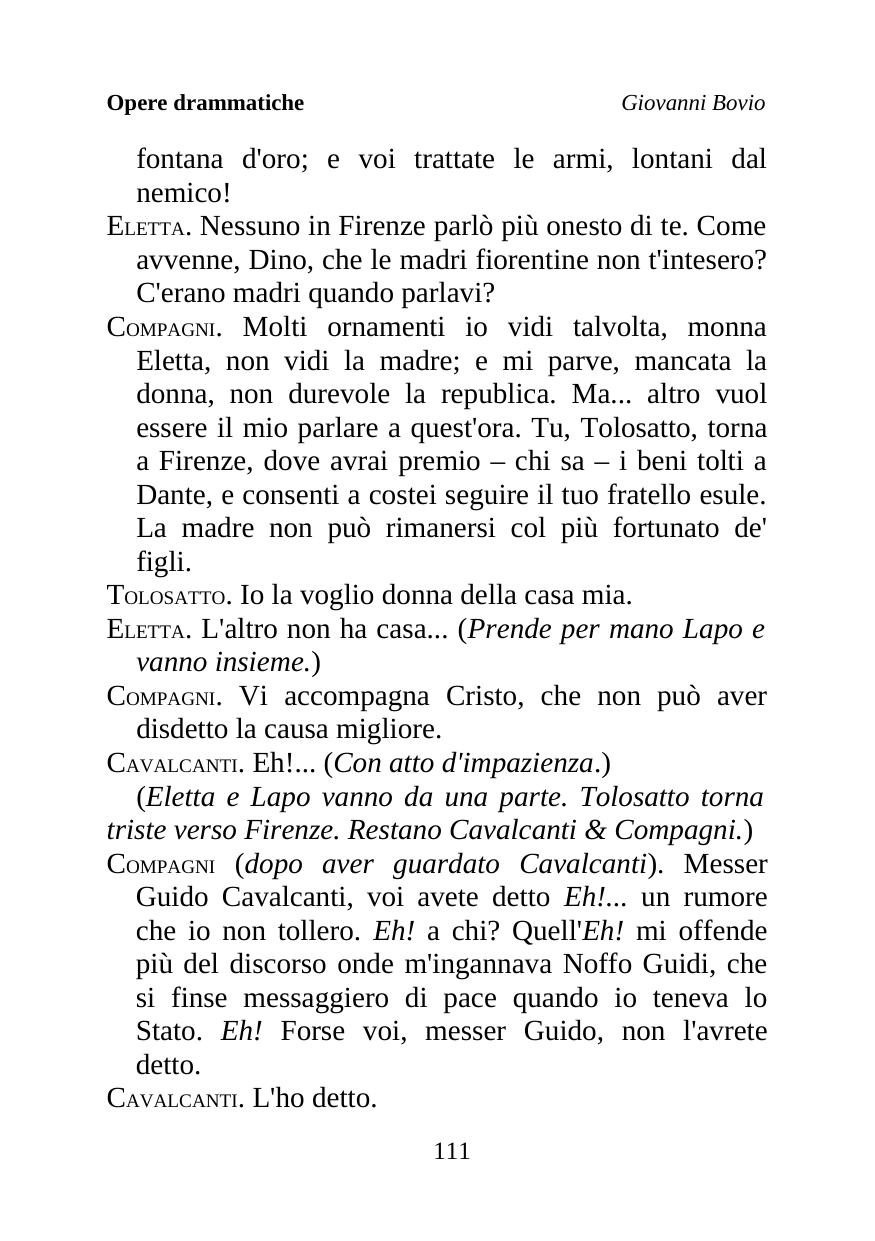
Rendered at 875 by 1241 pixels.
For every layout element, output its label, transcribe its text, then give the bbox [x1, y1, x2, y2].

text Compagni. Molti ornamenti io vidi talvolta, monna Eletta, non vidi la madre; e mi parve, mancata la donna, non durevole la republica. Ma... altro vuol essere il mio parlare a quest'ora. Tu, Tolosatto, torna a Firenze, dove avrai premio – chi sa – i beni tolti a Dante, e consenti a costei seguire il tuo fratello esule. La madre non può rimanersi col più fortunato de' figli. [106, 309, 768, 577]
text Compagni (dopo aver guardato Cavalcanti). Messer Guido Cavalcanti, voi avete detto Eh!... un rumore che io non tollero. Eh! a chi? Quell'Eh! mi offende più del discorso onde m'ingannava Noffo Guidi, che si finse messaggiero di pace quando io teneva lo Stato. Eh! Forse voi, messer Guido, non l'avrete detto. [106, 846, 768, 1081]
text Cavalcanti. Eh!... (Con atto d'impazienza.) [106, 745, 768, 779]
text Cavalcanti. L'ho detto. [106, 1081, 768, 1114]
text Eletta. Nessuno in Firenze parlò più onesto di te. Come avvenne, Dino, che le madri fiorentine non t'intesero? C'erano madri quando parlavi? [106, 208, 768, 309]
text fontana d'oro; e voi trattate le armi, lontani dal nemico! [106, 141, 768, 208]
text Eletta. L'altro non ha casa... (Prende per mano Lapo e vanno insieme.) [106, 611, 768, 678]
text (Eletta e Lapo vanno da una parte. Tolosatto torna triste verso Firenze. Restano Cavalcanti & Compagni.) [106, 779, 768, 846]
text Compagni. Vi accompagna Cristo, che non può aver disdetto la causa migliore. [106, 678, 768, 745]
text Tolosatto. Io la voglio donna della casa mia. [106, 577, 768, 611]
